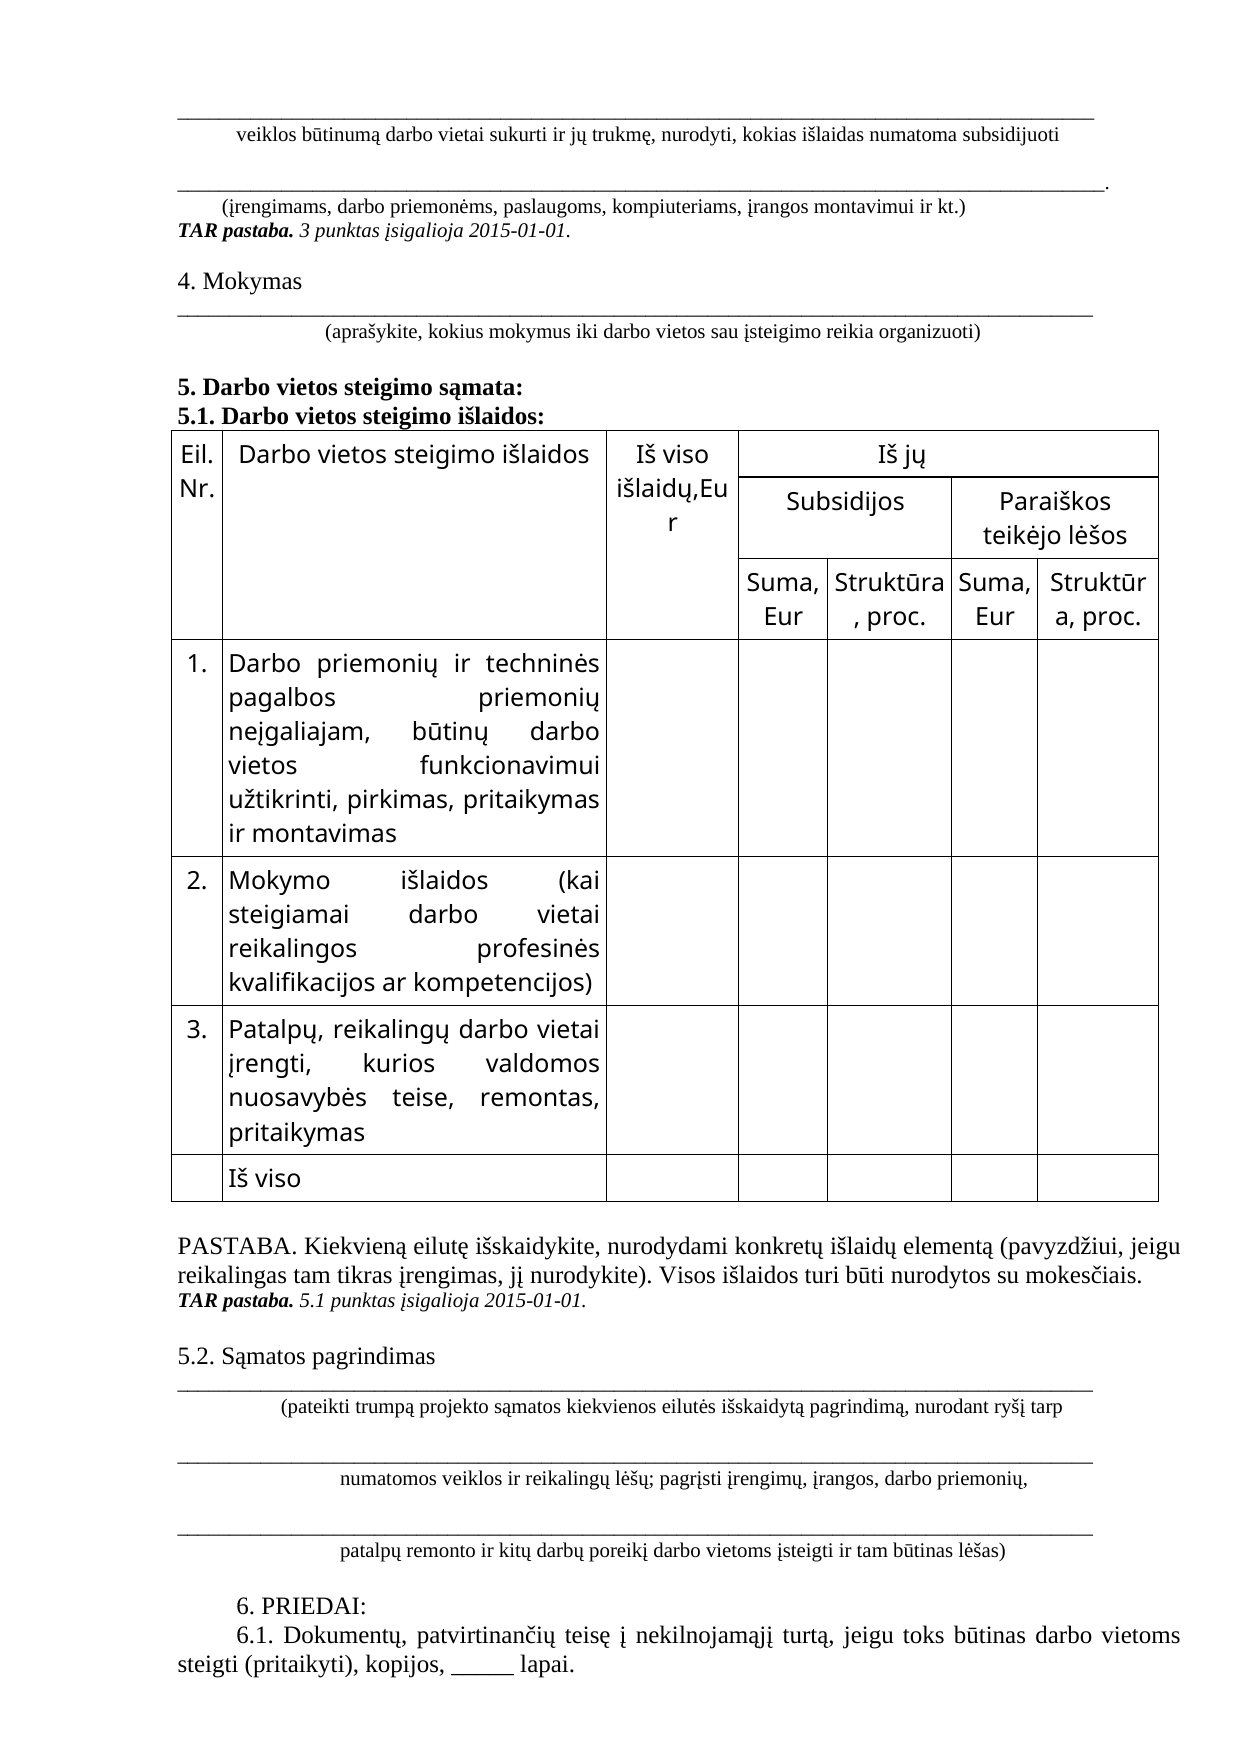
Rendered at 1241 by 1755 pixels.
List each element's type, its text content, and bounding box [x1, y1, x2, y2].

table_header Iš viso išlaidų,Eur [607, 431, 738, 638]
table_cell [739, 1155, 827, 1201]
text _ [177, 1514, 1181, 1538]
text (aprašykite, kokius mokymus iki darbo vietos sau įsteigimo reikia organizuoti) [177, 319, 1181, 343]
table_cell Suma, Eur [739, 559, 827, 638]
table_cell [607, 857, 738, 1005]
text TAR pastaba. 3 punktas įsigalioja 2015-01-01. [177, 218, 1181, 242]
table_cell [172, 1155, 222, 1201]
table_cell [952, 1155, 1037, 1201]
table_cell [607, 1155, 738, 1201]
table_cell Paraiškos teikėjo lėšos [952, 478, 1158, 557]
table_cell [1038, 640, 1158, 856]
table_cell Subsidijos [739, 478, 951, 557]
table_cell [828, 1006, 951, 1154]
table_header Eil. Nr. [172, 431, 222, 638]
text (įrengimams, darbo priemonėms, paslaugoms, kompiuteriams, įrangos montavimui ir kt.) [177, 194, 1181, 218]
table_cell Struktūra, proc. [1038, 559, 1158, 638]
table_cell 2. [172, 857, 222, 1005]
table_cell [828, 640, 951, 856]
table_cell [828, 1155, 951, 1201]
text numatomos veiklos ir reikalingų lėšų; pagrįsti įrengimų, įrangos, darbo priemonių, [177, 1466, 1181, 1490]
table_cell Darbo priemonių ir techninės pagalbos priemonių neįgaliajam, būtinų darbo vietos funkcionavimui užtikrinti, pirkimas, pritaikymas ir montavimas [223, 640, 606, 856]
table_cell Iš viso [223, 1155, 606, 1201]
table_cell Struktūra, proc. [828, 559, 951, 638]
text _________________________________________________________________________________________. [177, 170, 1181, 194]
text patalpų remonto ir kitų darbų poreikį darbo vietoms įsteigti ir tam būtinas lėšas) [177, 1538, 1181, 1562]
text 4. Mokymas [177, 266, 1181, 295]
text ________________________________________________________________________________________ [177, 98, 1181, 122]
table_cell [828, 857, 951, 1005]
text veiklos būtinumą darbo vietai sukurti ir jų trukmę, nurodyti, kokias išlaidas numatoma subsidijuoti [177, 122, 1181, 146]
table_cell [1038, 1006, 1158, 1154]
text (pateikti trumpą projekto sąmatos kiekvienos eilutės išskaidytą pagrindimą, nurodant ryšį tarp [177, 1394, 1181, 1418]
table_cell [1038, 857, 1158, 1005]
text 6.1. Dokumentų, patvirtinančių teisę į nekilnojamąjį turtą, jeigu toks būtinas darbo vietoms steigti (pritaikyti), kopijos, _____ lapai. [177, 1620, 1181, 1677]
text TAR pastaba. 5.1 punktas įsigalioja 2015-01-01. [177, 1288, 1181, 1312]
table_cell Suma, Eur [952, 559, 1037, 638]
table_header Darbo vietos steigimo išlaidos [223, 431, 606, 638]
table_cell [1038, 1155, 1158, 1201]
text PASTABA. Kiekvieną eilutę išskaidykite, nurodydami konkretų išlaidų elementą (pavyzdžiui, jeigu reikalingas tam tikras įrengimas, jį nurodykite). Visos išlaidos turi būti nurodytos su mokesčiais. [177, 1231, 1181, 1288]
text _ [177, 1370, 1181, 1394]
table_cell [739, 640, 827, 856]
table_cell [739, 857, 827, 1005]
text 6. PRIEDAI: [177, 1591, 1181, 1620]
table_cell [739, 1006, 827, 1154]
table_cell Mokymo išlaidos (kai steigiamai darbo vietai reikalingos profesinės kvalifikacijos ar kompetencijos) [223, 857, 606, 1005]
text 5.1. Darbo vietos steigimo išlaidos: [177, 401, 1181, 429]
table_cell Patalpų, reikalingų darbo vietai įrengti, kurios valdomos nuosavybės teise, remontas, pritaikymas [223, 1006, 606, 1154]
text _ [177, 1442, 1181, 1466]
table_cell [952, 640, 1037, 856]
text 5.2. Sąmatos pagrindimas [177, 1341, 1181, 1370]
table_header Iš jų [739, 431, 1158, 476]
table_cell [952, 857, 1037, 1005]
table_cell 1. [172, 640, 222, 856]
text _ [177, 295, 1181, 319]
table_cell [952, 1006, 1037, 1154]
table_cell [607, 1006, 738, 1154]
table_cell [607, 640, 738, 856]
text 5. Darbo vietos steigimo sąmata: [177, 372, 1181, 401]
table_cell 3. [172, 1006, 222, 1154]
